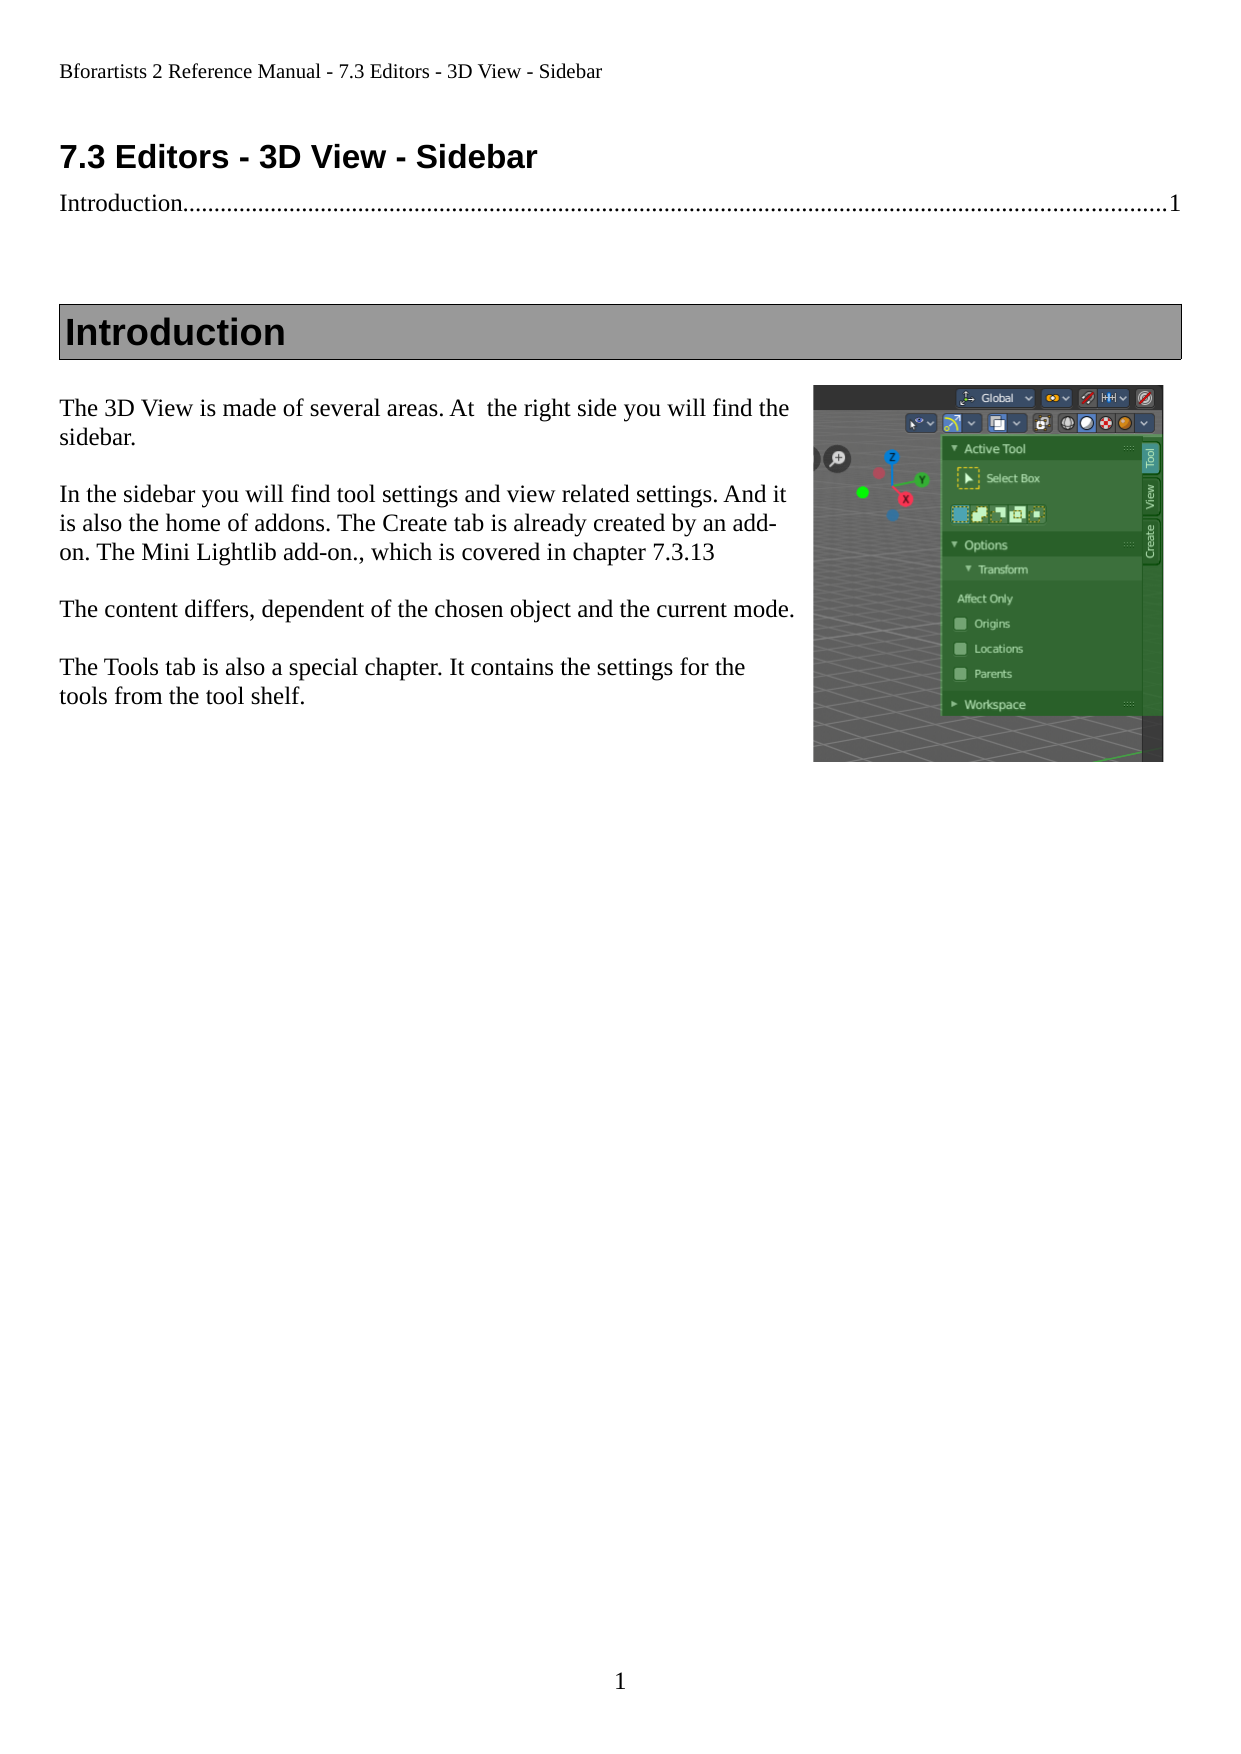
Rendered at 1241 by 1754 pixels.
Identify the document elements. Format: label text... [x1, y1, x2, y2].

text The content differs, dependent of the chosen object and the current mode. [59, 594, 813, 623]
text Introduction 1 [59, 188, 1181, 217]
picture [813, 385, 1164, 762]
table_header Introduction [60, 305, 1181, 359]
text The 3D View is made of several areas. At the right side you will find the sidebar. [59, 393, 813, 451]
text In the sidebar you will find tool settings and view related settings. And it is also the home of addons. The Create tab is already created by an add-on. The Mini Lightlib add-on., which is covered in chapter 7.3.13 [59, 479, 813, 566]
text The Tools tab is also a special chapter. It contains the settings for the tools from the tool shelf. [59, 652, 813, 709]
subtitle 7.3 Editors - 3D View - Sidebar [59, 138, 1181, 176]
